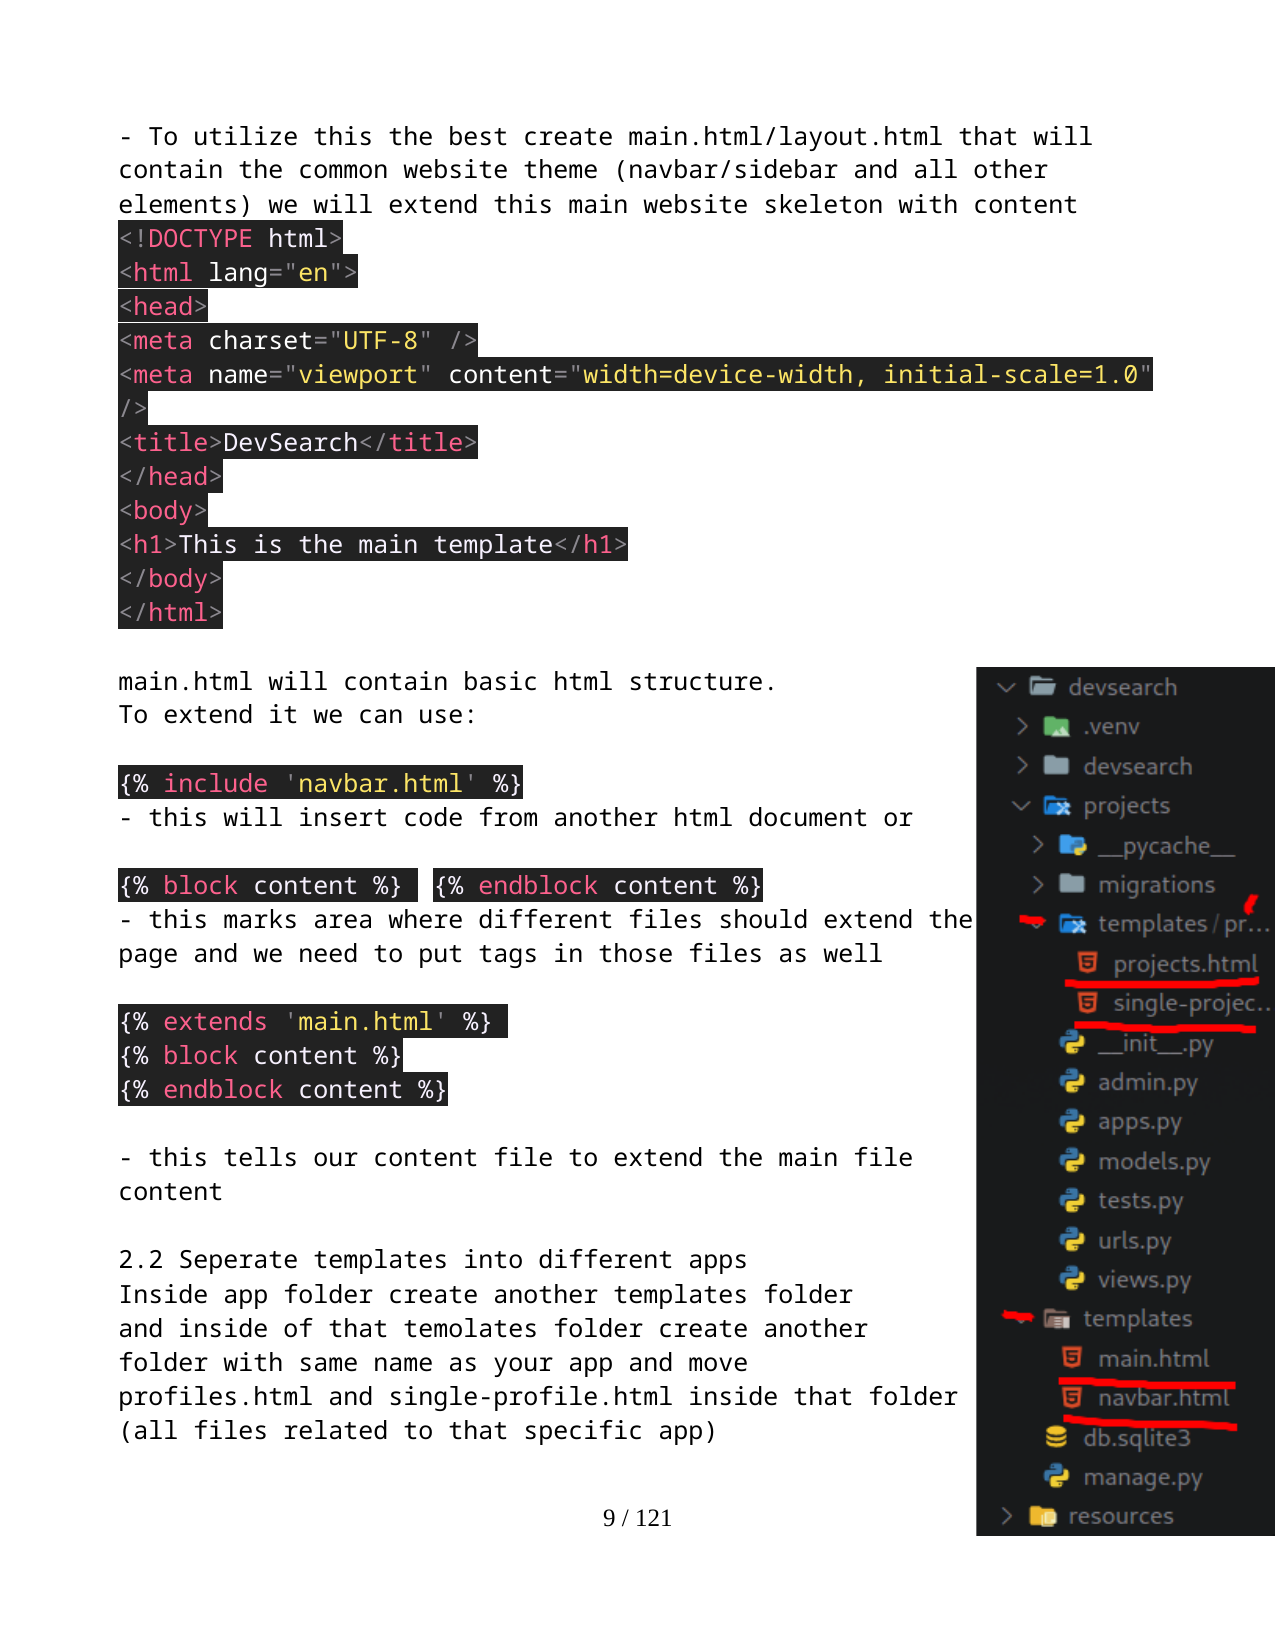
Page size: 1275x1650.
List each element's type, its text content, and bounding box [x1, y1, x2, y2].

text {% extends 'main.html' %} [118, 1004, 976, 1038]
text To extend it we can use: [118, 697, 976, 731]
text {% include 'navbar.html' %} [118, 765, 976, 799]
text main.html will contain basic html structure. [118, 663, 1157, 697]
text - this marks area where different files should extend the page and we need to put tags in those files as well [118, 902, 976, 970]
text folder with same name as your app and move [118, 1344, 976, 1378]
text </head> [118, 459, 1157, 493]
text </html> [118, 595, 1157, 629]
text <html lang="en"> [118, 254, 1157, 288]
text {% block content %} [118, 1038, 976, 1072]
text Inside app folder create another templates folder [118, 1276, 976, 1310]
text and inside of that temolates folder create another [118, 1310, 976, 1344]
text <h1>This is the main template</h1> [118, 527, 1157, 561]
text <body> [118, 493, 1157, 527]
text <meta name="viewport" content="width=device-width, initial-scale=1.0" /> [118, 357, 1157, 425]
text <!DOCTYPE html> [118, 220, 1157, 254]
text (all files related to that specific app) [118, 1412, 976, 1447]
text {% block content %} {% endblock content %} [118, 867, 976, 902]
text 2.2 Seperate templates into different apps [118, 1242, 976, 1276]
text <meta charset="UTF-8" /> [118, 322, 1157, 357]
text profiles.html and single-profile.html inside that folder [118, 1378, 976, 1412]
text {% endblock content %} [118, 1072, 976, 1106]
text - this will insert code from another html document or [118, 799, 976, 833]
text - this tells our content file to extend the main file content [118, 1140, 976, 1208]
text <title>DevSearch</title> [118, 425, 1157, 459]
picture [976, 667, 1275, 1536]
text - To utilize this the best create main.html/layout.html that will contain the common website theme (navbar/sidebar and all other elements) we will extend this main website skeleton with content [118, 118, 1157, 220]
text <head> [118, 288, 1157, 322]
text </body> [118, 561, 1157, 595]
